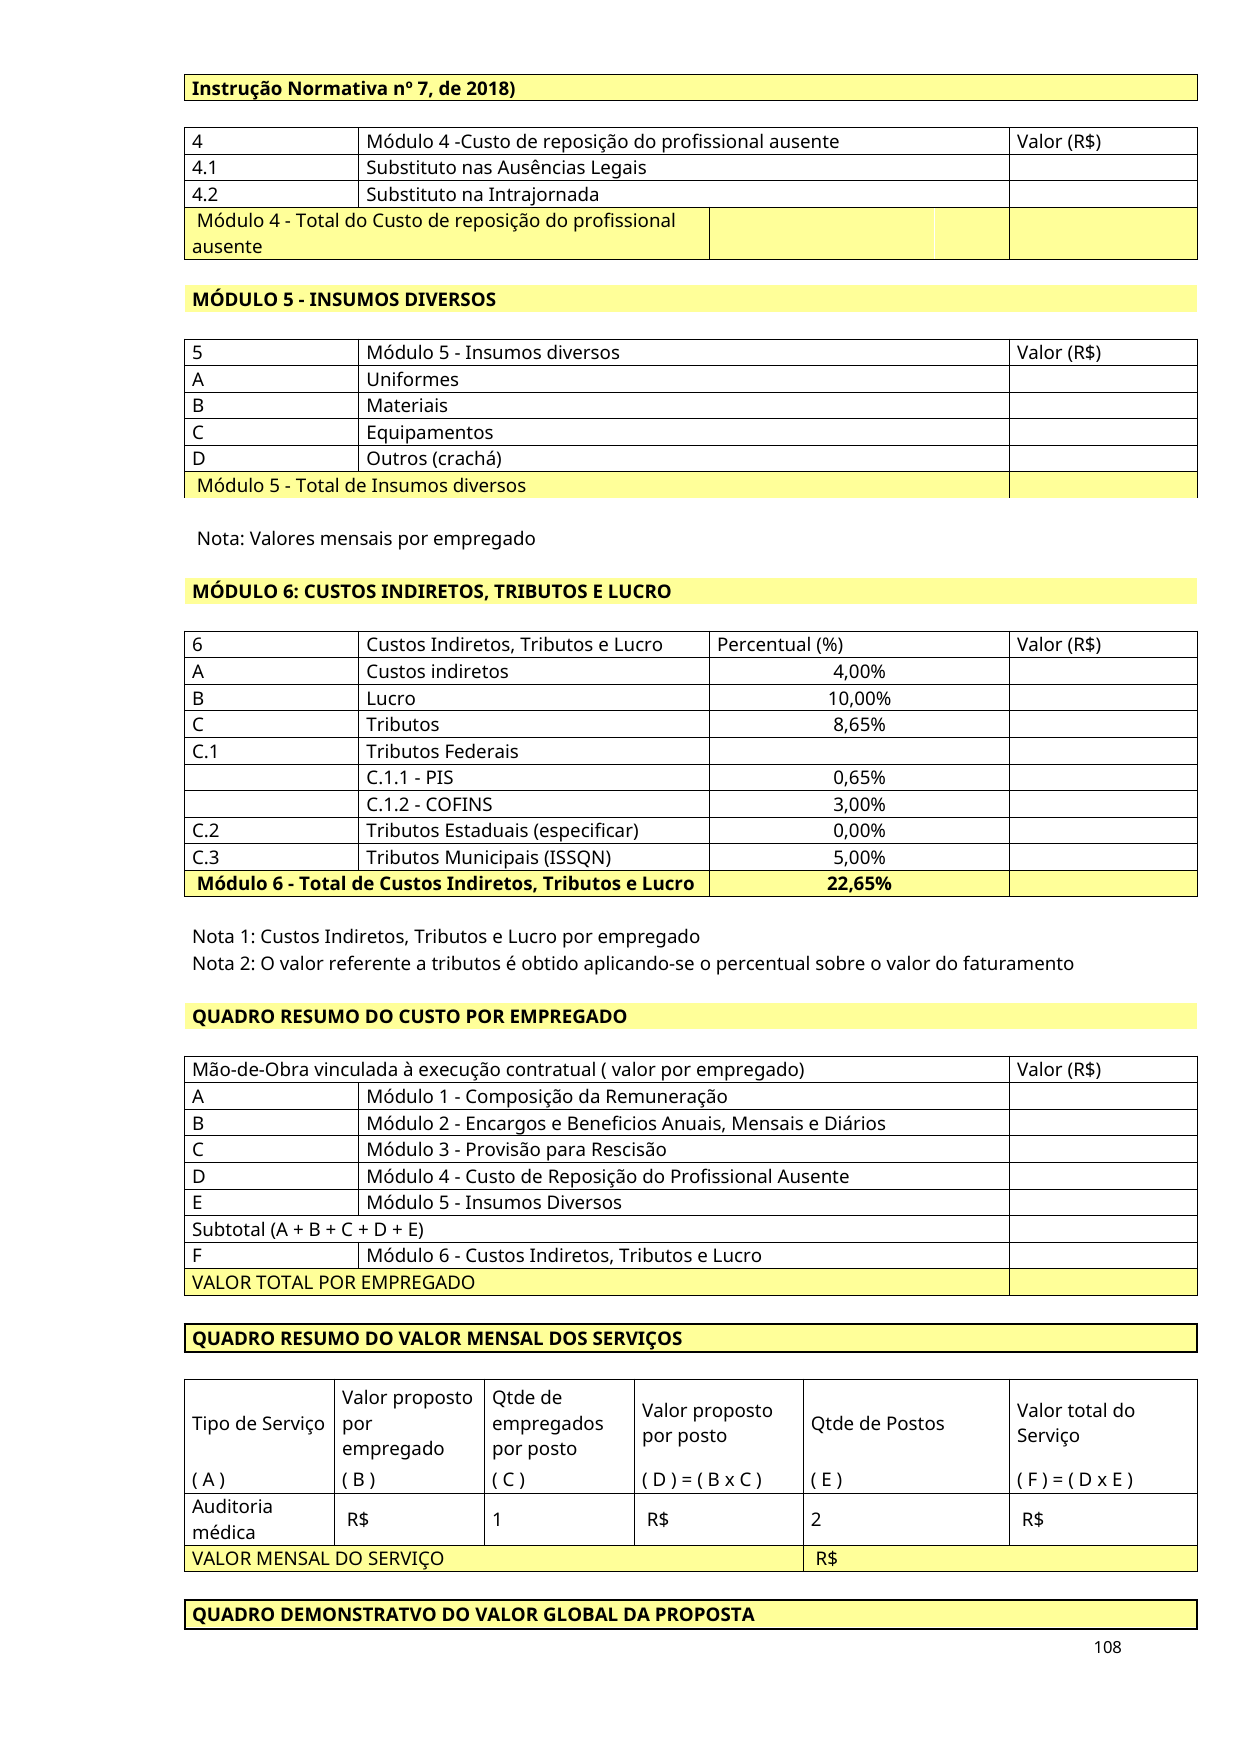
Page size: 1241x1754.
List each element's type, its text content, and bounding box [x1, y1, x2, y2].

table_cell [1197, 498, 1214, 524]
table_cell 0,00% [710, 818, 1009, 843]
table_cell [1010, 738, 1197, 763]
table_cell VALOR TOTAL POR EMPREGADO [185, 1269, 1009, 1295]
table_cell [185, 498, 1197, 524]
table_cell E [185, 1190, 358, 1215]
table_cell [1198, 657, 1214, 684]
table_cell B [185, 1110, 358, 1135]
table_cell [1198, 1545, 1214, 1571]
table_cell [1197, 551, 1214, 577]
table_cell Tributos Municipais (ISSQN) [359, 844, 709, 870]
table_cell Mão-de-Obra vinculada à execução contratual ( valor por empregado) [185, 1057, 1009, 1082]
table_cell 4.2 [185, 181, 358, 207]
table_cell [1198, 471, 1214, 498]
table_cell C.1 [185, 738, 358, 763]
table_cell Instrução Normativa nº 7, de 2018) [185, 75, 1197, 100]
table_cell ( D ) = ( B x C ) [635, 1466, 803, 1493]
table_cell Valor proposto por posto [635, 1380, 803, 1466]
table_cell Módulo 6 - Total de Custos Indiretos, Tributos e Lucro [185, 871, 709, 896]
table_cell [1198, 631, 1214, 657]
table_cell MÓDULO 5 - INSUMOS DIVERSOS [185, 285, 1197, 312]
table_cell [1010, 181, 1197, 207]
table_cell [185, 765, 358, 790]
table_cell Tributos Estaduais (especificar) [359, 818, 709, 843]
table_cell [1198, 1162, 1214, 1188]
table_cell [710, 738, 1009, 763]
table_cell R$ [804, 1546, 1197, 1571]
table_cell [1010, 1136, 1197, 1162]
table_cell Módulo 2 - Encargos e Beneficios Anuais, Mensais e Diários [359, 1110, 1009, 1135]
table_cell [1197, 259, 1214, 285]
table_cell [1198, 1189, 1214, 1215]
table_cell R$ [1010, 1494, 1197, 1545]
table_cell [1197, 1029, 1214, 1056]
table_cell Percentual (%) [710, 632, 1009, 657]
table_cell 6 [185, 632, 358, 657]
table_cell [1197, 923, 1214, 949]
table_cell [935, 208, 1009, 259]
table_cell Nota 2: O valor referente a tributos é obtido aplicando-se o percentual sobre o valor do faturamento [185, 949, 1197, 976]
table_cell [1197, 285, 1214, 312]
table_cell C.1.1 - PIS [359, 765, 709, 790]
table_cell [1198, 817, 1214, 843]
table_cell [1197, 312, 1214, 338]
table_cell [1198, 74, 1214, 100]
table_cell Substituto na Intrajornada [359, 181, 1009, 207]
table_cell [1010, 1163, 1197, 1188]
table_cell 4 [185, 128, 358, 153]
table_cell D [185, 1163, 358, 1188]
table_cell [1197, 1571, 1214, 1599]
table_cell [1198, 870, 1214, 896]
table_cell [1010, 818, 1197, 843]
table_cell [1197, 604, 1214, 631]
table_cell [1197, 1351, 1214, 1378]
table_cell Módulo 5 - Insumos diversos [359, 340, 1009, 365]
table_cell ( B ) [335, 1466, 484, 1493]
table_cell Equipamentos [359, 419, 1009, 445]
table_cell ( F ) = ( D x E ) [1010, 1466, 1197, 1493]
table_cell [1198, 418, 1214, 445]
table_cell ( E ) [804, 1466, 1009, 1493]
table_cell [1198, 843, 1214, 870]
table_cell Qtde de empregados por posto [485, 1380, 634, 1466]
table_cell [1198, 1082, 1214, 1109]
table_cell [1197, 1003, 1214, 1029]
table_cell Módulo 5 - Total de Insumos diversos [185, 472, 1009, 498]
table_cell A [185, 1083, 358, 1109]
table_cell [1010, 155, 1197, 180]
table_cell [1198, 1242, 1214, 1268]
table_cell [1197, 896, 1214, 923]
table_cell QUADRO RESUMO DO VALOR MENSAL DOS SERVIÇOS [186, 1325, 1196, 1351]
table_cell [1010, 1269, 1197, 1295]
table_cell [1198, 127, 1214, 153]
table_cell C [185, 1136, 358, 1162]
table_cell 1 [485, 1494, 634, 1545]
table_cell [185, 312, 1197, 338]
table_cell Valor total do Serviço [1010, 1380, 1197, 1466]
table_cell Valor proposto por empregado [335, 1380, 484, 1466]
table_cell Uniformes [359, 366, 1009, 392]
table_cell [1010, 658, 1197, 684]
table_cell 8,65% [710, 711, 1009, 737]
table_cell [710, 208, 934, 259]
table_cell Custos indiretos [359, 658, 709, 684]
table_cell Módulo 4 - Custo de Reposição do Profissional Ausente [359, 1163, 1009, 1188]
table_cell [1010, 1083, 1197, 1109]
table_cell [1010, 711, 1197, 737]
table_cell [1010, 366, 1197, 392]
table_cell ( A ) [185, 1466, 334, 1493]
table_cell B [185, 393, 358, 418]
table_cell R$ [335, 1494, 484, 1545]
table_cell D [185, 446, 358, 471]
table_cell [1198, 1323, 1214, 1351]
table_cell Módulo 4 -Custo de reposição do profissional ausente [359, 128, 1009, 153]
table_cell [1010, 208, 1197, 259]
table_cell [1010, 472, 1197, 498]
table_cell Tributos [359, 711, 709, 737]
table_cell [1197, 976, 1214, 1002]
table_cell Módulo 6 - Custos Indiretos, Tributos e Lucro [359, 1243, 1009, 1268]
table_cell QUADRO RESUMO DO CUSTO POR EMPREGADO [185, 1003, 1197, 1029]
table_cell [1197, 578, 1214, 604]
table_cell B [185, 685, 358, 710]
table_cell [1198, 684, 1214, 710]
table_cell Módulo 1 - Composição da Remuneração [359, 1083, 1009, 1109]
table_cell Tipo de Serviço [185, 1380, 334, 1466]
table_cell [185, 551, 1197, 577]
table_cell ( C ) [485, 1466, 634, 1493]
table_cell [1198, 1493, 1214, 1545]
table_cell [1010, 1243, 1197, 1268]
table_cell 5,00% [710, 844, 1009, 870]
table_cell [1197, 949, 1214, 976]
table_cell Valor (R$) [1010, 632, 1197, 657]
table_cell A [185, 366, 358, 392]
table_cell [1198, 365, 1214, 392]
table_cell Auditoria médica [185, 1494, 334, 1545]
table_cell [1198, 180, 1214, 207]
table_cell Módulo 4 - Total do Custo de reposição do profissional ausente [185, 208, 709, 259]
table_cell [1010, 685, 1197, 710]
table_cell Valor (R$) [1010, 128, 1197, 153]
table_cell [185, 101, 1197, 127]
table_cell [1010, 1110, 1197, 1135]
table_cell [185, 1296, 1197, 1323]
table_cell QUADRO DEMONSTRATVO DO VALOR GLOBAL DA PROPOSTA [186, 1601, 1196, 1627]
table_cell Custos Indiretos, Tributos e Lucro [359, 632, 709, 657]
table_cell [1198, 1599, 1214, 1627]
table_cell [1198, 1215, 1214, 1242]
table_cell [1010, 393, 1197, 418]
table_cell [1010, 765, 1197, 790]
table_cell [1198, 339, 1214, 365]
table_cell [1010, 1190, 1197, 1215]
table_cell [185, 976, 1197, 1002]
table_cell [1197, 100, 1214, 127]
table_cell Nota: Valores mensais por empregado [185, 524, 1197, 551]
table_cell [185, 1029, 1197, 1056]
table_cell [185, 604, 1197, 631]
table_cell 4,00% [710, 658, 1009, 684]
table_cell [1198, 392, 1214, 418]
table_cell 4.1 [185, 155, 358, 180]
table_cell [185, 260, 1197, 285]
table_cell [185, 1353, 1197, 1378]
table_cell Lucro [359, 685, 709, 710]
table_cell R$ [635, 1494, 803, 1545]
table_cell 3,00% [710, 791, 1009, 817]
table_cell [1198, 790, 1214, 817]
table_cell [1198, 1379, 1214, 1466]
table_cell 10,00% [710, 685, 1009, 710]
table_cell [185, 791, 358, 817]
table_cell Outros (crachá) [359, 446, 1009, 471]
table_cell Nota 1: Custos Indiretos, Tributos e Lucro por empregado [185, 923, 1197, 949]
table_cell [1010, 1216, 1197, 1242]
table_cell [1010, 871, 1197, 896]
table_cell [185, 1572, 1197, 1599]
table_cell C [185, 419, 358, 445]
table_cell Valor (R$) [1010, 1057, 1197, 1082]
table_cell F [185, 1243, 358, 1268]
table_cell [1198, 154, 1214, 180]
table_cell [1010, 419, 1197, 445]
table_cell [1198, 764, 1214, 790]
table_cell [1197, 1295, 1214, 1323]
table_cell Módulo 5 - Insumos Diversos [359, 1190, 1009, 1215]
table_cell [1010, 446, 1197, 471]
table_cell Qtde de Postos [804, 1380, 1009, 1466]
table_cell [185, 897, 1197, 923]
table_cell A [185, 658, 358, 684]
table_cell [1198, 737, 1214, 763]
table_cell [1010, 791, 1197, 817]
table_cell Módulo 3 - Provisão para Rescisão [359, 1136, 1009, 1162]
table_cell 2 [804, 1494, 1009, 1545]
table_cell C.2 [185, 818, 358, 843]
table_cell [1198, 1135, 1214, 1162]
table_cell [1010, 844, 1197, 870]
table_cell C [185, 711, 358, 737]
table_cell [1198, 1268, 1214, 1295]
table_cell Materiais [359, 393, 1009, 418]
table_cell C.3 [185, 844, 358, 870]
table_cell [1198, 1056, 1214, 1082]
table_cell MÓDULO 6: CUSTOS INDIRETOS, TRIBUTOS E LUCRO [185, 578, 1197, 604]
table_cell [1198, 1466, 1214, 1493]
table_cell Subtotal (A + B + C + D + E) [185, 1216, 1009, 1242]
table_cell Valor (R$) [1010, 340, 1197, 365]
table_cell Tributos Federais [359, 738, 709, 763]
table_cell 0,65% [710, 765, 1009, 790]
table_cell 22,65% [710, 871, 1009, 896]
table_cell 5 [185, 340, 358, 365]
table_cell [1198, 207, 1214, 259]
table_cell Substituto nas Ausências Legais [359, 155, 1009, 180]
table_cell [1198, 1109, 1214, 1135]
table_cell C.1.2 - COFINS [359, 791, 709, 817]
table_cell [1198, 445, 1214, 471]
table_cell VALOR MENSAL DO SERVIÇO [185, 1546, 803, 1571]
table_cell [1197, 524, 1214, 551]
table_cell [1198, 710, 1214, 737]
